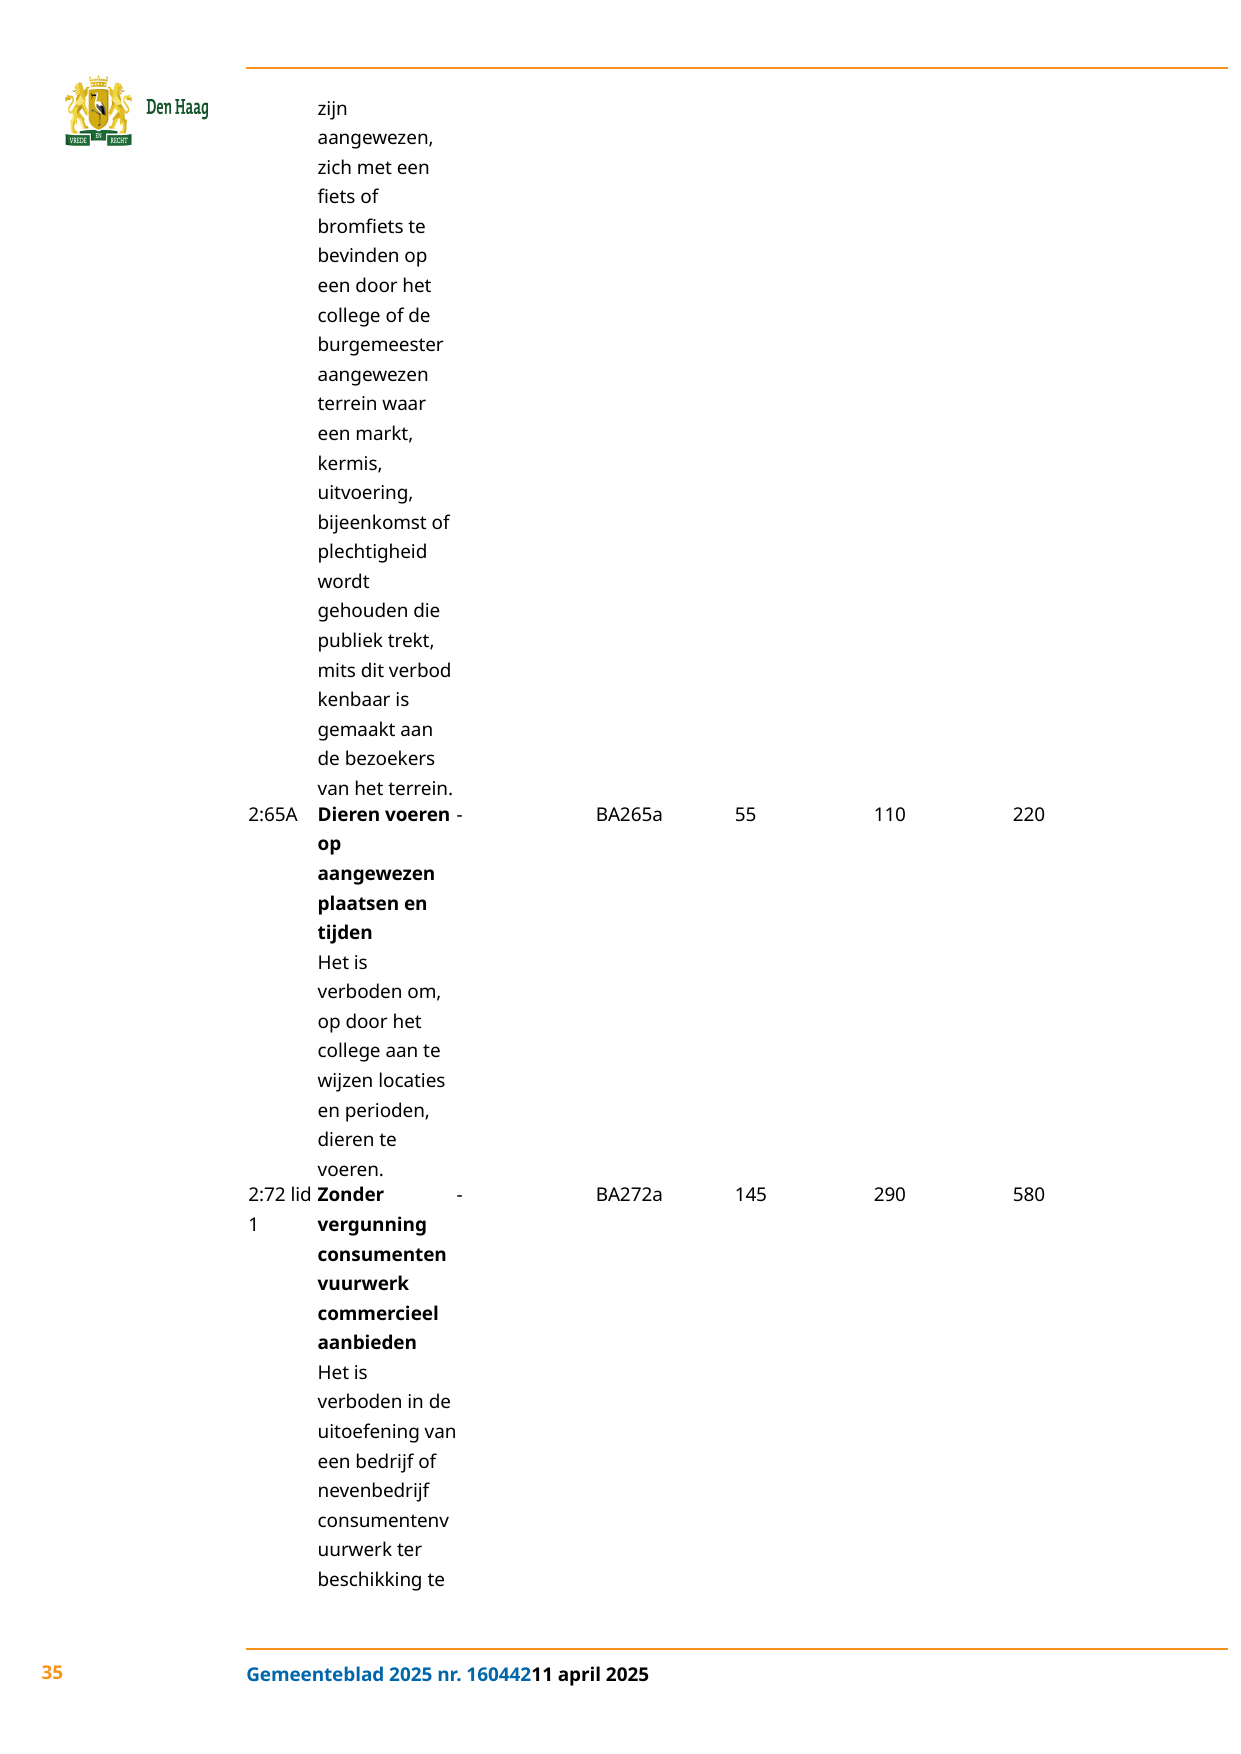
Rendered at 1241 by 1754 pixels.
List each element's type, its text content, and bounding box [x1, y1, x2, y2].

table_cell 2:72 lid 1 [248, 1182, 317, 1592]
table_cell [456, 95, 596, 801]
table_cell 55 [735, 801, 873, 1182]
table_cell - [456, 1182, 596, 1592]
table_cell 580 [1013, 1182, 1152, 1592]
table_cell Dieren voeren op aangewezen plaatsen en tijden Het is verboden om, op door het college aan te wijzen locaties en perioden, dieren te voeren. [318, 801, 456, 1182]
table_cell zijn aangewezen, zich met een fiets of bromfiets te bevinden op een door het college of de burgemeester aangewezen terrein waar een markt, kermis, uitvoering, bijeenkomst of plechtigheid wordt gehouden die publiek trekt, mits dit verbod kenbaar is gemaakt aan de bezoekers van het terrein. [318, 95, 456, 801]
table_cell Zonder vergunning consumentenvuurwerk commercieel aanbieden Het is verboden in de uitoefening van een bedrijf of nevenbedrijf consumentenvuurwerk ter beschikking te [318, 1182, 456, 1592]
table_cell 110 [874, 801, 1013, 1182]
table_cell 145 [735, 1182, 873, 1592]
table_cell [735, 95, 873, 801]
picture [41, 47, 231, 172]
table_cell 220 [1013, 801, 1152, 1182]
table_cell [248, 95, 317, 801]
table_cell [874, 95, 1013, 801]
table_cell - [456, 801, 596, 1182]
table_cell BA265a [596, 801, 734, 1182]
table_cell [1013, 95, 1152, 801]
table_cell 290 [874, 1182, 1013, 1592]
table_cell [596, 95, 734, 801]
table_cell 2:65A [248, 801, 317, 1182]
table_cell BA272a [596, 1182, 734, 1592]
